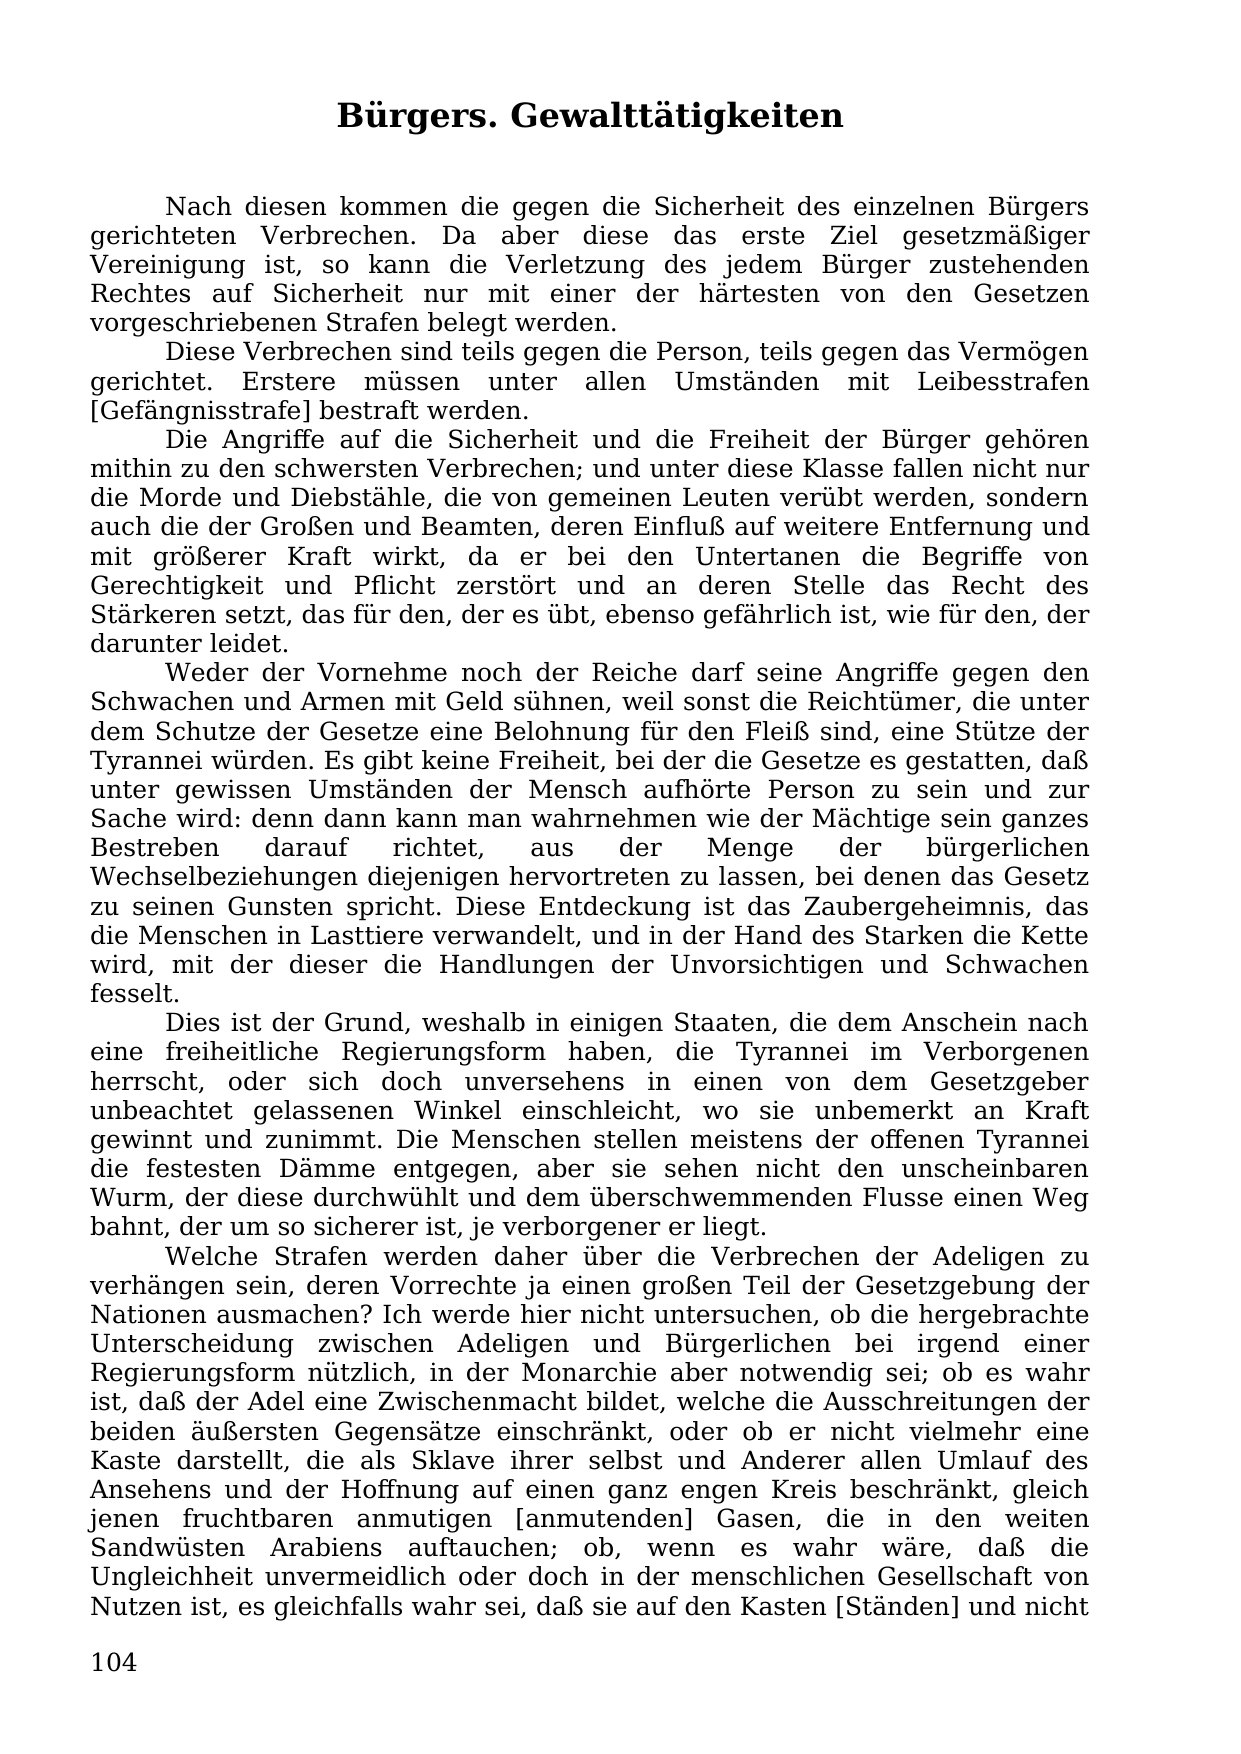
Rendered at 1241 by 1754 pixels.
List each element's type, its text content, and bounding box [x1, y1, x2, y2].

text Die Angriffe auf die Sicherheit und die Freiheit der Bürger gehören mithin zu den schwersten Verbrechen; und unter diese Klasse fallen nicht nur die Morde und Diebstähle, die von gemeinen Leuten verübt werden, sondern auch die der Großen und Beamten, deren Einﬂuß auf weitere Entfernung und mit größerer Kraft wirkt, da er bei den Untertanen die Begriffe von Gerechtigkeit und Pﬂicht zerstört und an deren Stelle das Recht des Stärkeren setzt, das für den, der es übt, ebenso gefährlich ist, wie für den, der darunter leidet. [90, 425, 1091, 658]
text Welche Strafen werden daher über die Verbrechen der Adeligen zu verhängen sein, deren Vorrechte ja einen großen Teil der Gesetzgebung der Nationen ausmachen? Ich werde hier nicht untersuchen, ob die hergebrachte Unterscheidung zwischen Adeligen und Bürgerlichen bei irgend einer Regierungsform nützlich, in der Monarchie aber notwendig sei; ob es wahr ist, daß der Adel eine Zwischenmacht bildet, welche die Ausschreitungen der beiden äußersten Gegensätze einschränkt, oder ob er nicht vielmehr eine Kaste darstellt, die als Sklave ihrer selbst und Anderer allen Umlauf des Ansehens und der Hoffnung auf einen ganz engen Kreis beschränkt, gleich jenen fruchtbaren anmutigen [anmutenden] Gasen, die in den weiten Sandwüsten Arabiens auftauchen; ob, wenn es wahr wäre, daß die Ungleichheit unvermeidlich oder doch in der menschlichen Gesellschaft von Nutzen ist, es gleichfalls wahr sei, daß sie auf den Kasten [Ständen] und nicht [90, 1242, 1091, 1621]
text Bürgers. Gewalttätigkeiten [90, 75, 1091, 135]
text Dies ist der Grund, weshalb in einigen Staaten, die dem Anschein nach eine freiheitliche Regierungsform haben, die Tyrannei im Verborgenen herrscht, oder sich doch unversehens in einen von dem Gesetzgeber unbeachtet gelassenen Winkel einschleicht, wo sie unbemerkt an Kraft gewinnt und zunimmt. Die Menschen stellen meistens der offenen Tyrannei die festesten Dämme entgegen, aber sie sehen nicht den unscheinbaren Wurm, der diese durchwühlt und dem überschwemmenden Flusse einen Weg bahnt, der um so sicherer ist, je verborgener er liegt. [90, 1008, 1091, 1242]
text Nach diesen kommen die gegen die Sicherheit des einzelnen Bürgers gerichteten Verbrechen. Da aber diese das erste Ziel gesetzmäßiger Vereinigung ist, so kann die Verletzung des jedem Bürger zustehenden Rechtes auf Sicherheit nur mit einer der härtesten von den Gesetzen vorgeschriebenen Strafen belegt werden. [90, 192, 1091, 337]
text Diese Verbrechen sind teils gegen die Person, teils gegen das Vermögen gerichtet. Erstere müssen unter allen Umständen mit Leibesstrafen [Gefängnisstrafe] bestraft werden. [90, 337, 1091, 425]
text Weder der Vornehme noch der Reiche darf seine Angriffe gegen den Schwachen und Armen mit Geld sühnen, weil sonst die Reichtümer, die unter dem Schutze der Gesetze eine Belohnung für den Fleiß sind, eine Stütze der Tyrannei würden. Es gibt keine Freiheit, bei der die Gesetze es gestatten, daß unter gewissen Umständen der Mensch aufhörte Person zu sein und zur Sache wird: denn dann kann man wahrnehmen wie der Mächtige sein ganzes Bestreben darauf richtet, aus der Menge der bürgerlichen Wechselbeziehungen diejenigen hervortreten zu lassen, bei denen das Gesetz zu seinen Gunsten spricht. Diese Entdeckung ist das Zaubergeheimnis, das die Menschen in Lasttiere verwandelt, und in der Hand des Starken die Kette wird, mit der dieser die Handlungen der Unvorsichtigen und Schwachen fesselt. [90, 658, 1091, 1008]
